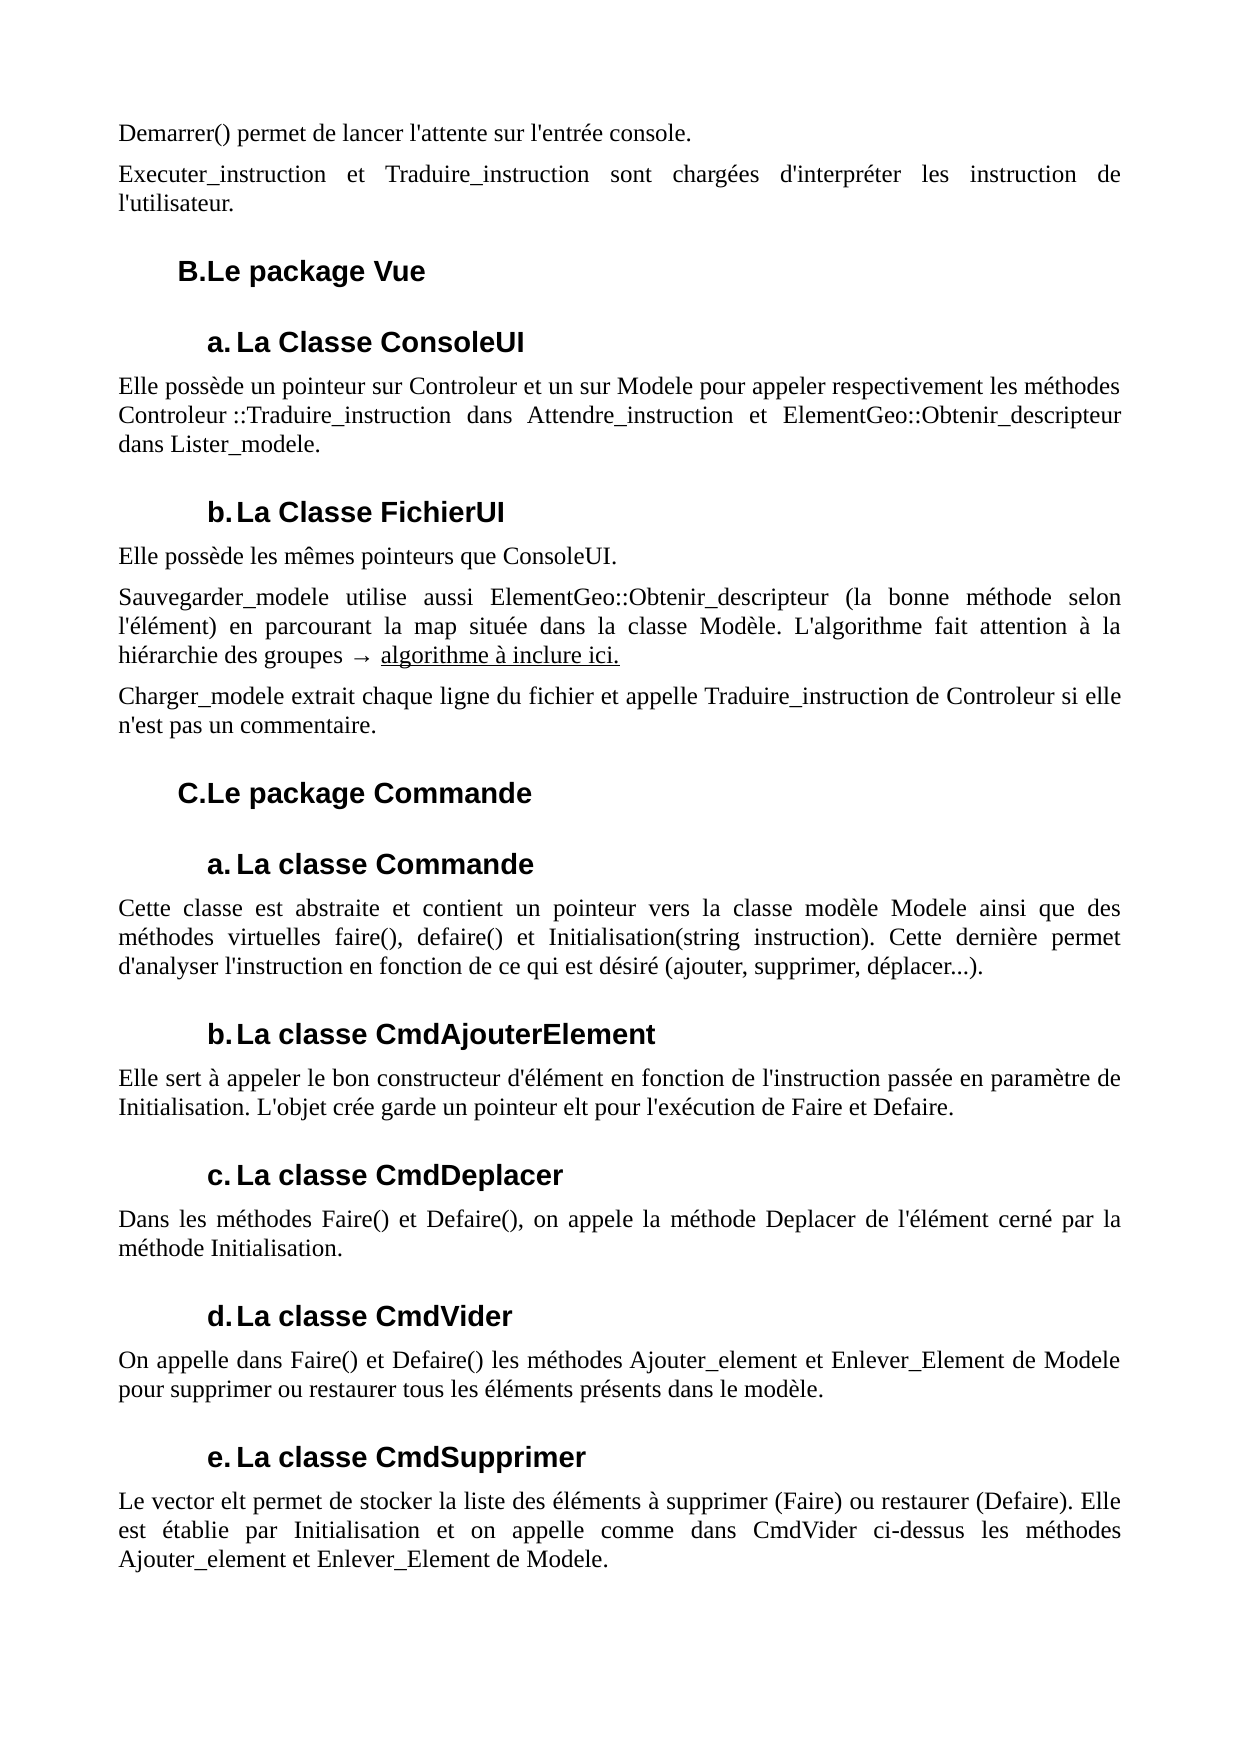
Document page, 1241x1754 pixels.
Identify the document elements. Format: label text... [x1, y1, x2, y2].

list La classe CmdDeplacer [207, 1158, 1122, 1192]
text Demarrer() permet de lancer l'attente sur l'entrée console. [118, 118, 1122, 147]
list La Classe ConsoleUI [207, 325, 1122, 359]
text Elle sert à appeler le bon constructeur d'élément en fonction de l'instruction passée en paramètre de Initialisation. L'objet crée garde un pointeur elt pour l'exécution de Faire et Defaire. [118, 1063, 1122, 1121]
text Elle possède les mêmes pointeurs que ConsoleUI. [118, 541, 1122, 570]
list La classe CmdSupprimer [207, 1440, 1122, 1474]
text Le vector elt permet de stocker la liste des éléments à supprimer (Faire) ou restaurer (Defaire). Elle est établie par Initialisation et on appelle comme dans CmdVider ci-dessus les méthodes Ajouter_element et Enlever_Element de Modele. [118, 1486, 1122, 1572]
text Charger_modele extrait chaque ligne du fichier et appelle Traduire_instruction de Controleur si elle n'est pas un commentaire. [118, 681, 1122, 739]
text Executer_instruction et Traduire_instruction sont chargées d'interpréter les instruction de l'utilisateur. [118, 159, 1122, 217]
text Sauvegarder_modele utilise aussi ElementGeo::Obtenir_descripteur (la bonne méthode selon l'élément) en parcourant la map située dans la classe Modèle. L'algorithme fait attention à la hiérarchie des groupes → algorithme à inclure ici. [118, 582, 1122, 669]
subtitle Le package Commande [177, 776, 1122, 810]
subtitle Le package Vue [177, 254, 1122, 288]
text Cette classe est abstraite et contient un pointeur vers la classe modèle Modele ainsi que des méthodes virtuelles faire(), defaire() et Initialisation(string instruction). Cette dernière permet d'analyser l'instruction en fonction de ce qui est désiré (ajouter, supprimer, déplacer...). [118, 893, 1122, 979]
list La classe CmdAjouterElement [207, 1017, 1122, 1051]
list La Classe FichierUI [207, 495, 1122, 529]
text On appelle dans Faire() et Defaire() les méthodes Ajouter_element et Enlever_Element de Modele pour supprimer ou restaurer tous les éléments présents dans le modèle. [118, 1345, 1122, 1403]
text Elle possède un pointeur sur Controleur et un sur Modele pour appeler respectivement les méthodes Controleur ::Traduire_instruction dans Attendre_instruction et ElementGeo::Obtenir_descripteur dans Lister_modele. [118, 371, 1122, 458]
list La classe CmdVider [207, 1299, 1122, 1333]
list La classe Commande [207, 847, 1122, 881]
text Dans les méthodes Faire() et Defaire(), on appele la méthode Deplacer de l'élément cerné par la méthode Initialisation. [118, 1204, 1122, 1262]
